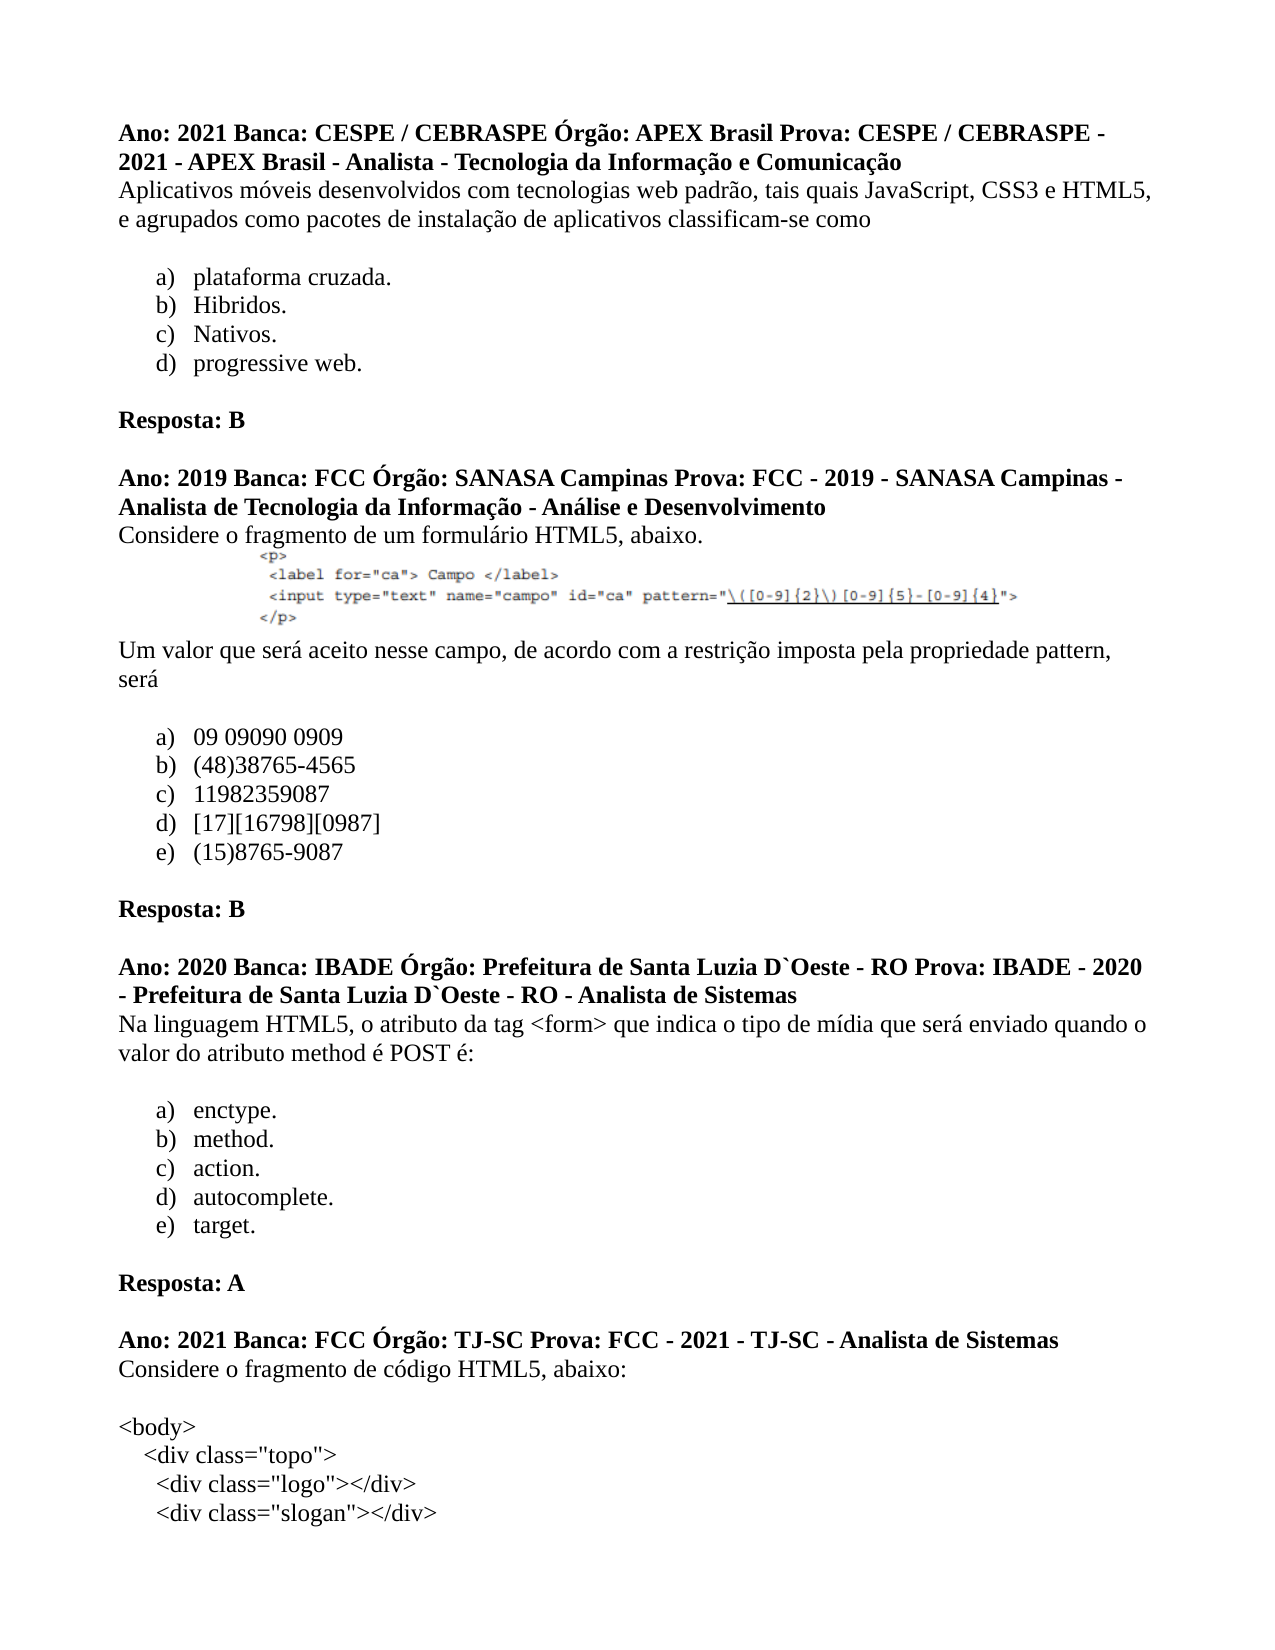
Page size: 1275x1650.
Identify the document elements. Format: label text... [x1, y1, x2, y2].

text Ano: 2020 Banca: IBADE Órgão: Prefeitura de Santa Luzia D`Oeste - RO Prova: IBADE - 2020 - Prefeitura de Santa Luzia D`Oeste - RO - Analista de Sistemas [118, 952, 1157, 1009]
picture [255, 549, 1020, 628]
list autocomplete. [156, 1182, 1157, 1211]
text Ano: 2021 Banca: FCC Órgão: TJ-SC Prova: FCC - 2021 - TJ-SC - Analista de Sistemas [118, 1326, 1157, 1354]
text <div class="slogan"></div> [118, 1498, 1157, 1527]
text <div class="topo"> [118, 1441, 1157, 1469]
list plataforma cruzada. [156, 262, 1157, 291]
text Aplicativos móveis desenvolvidos com tecnologias web padrão, tais quais JavaScript, CSS3 e HTML5, e agrupados como pacotes de instalação de aplicativos classificam-se como [118, 176, 1157, 233]
list target. [156, 1211, 1157, 1239]
text <body> [118, 1412, 1157, 1441]
text <div class="logo"></div> [118, 1469, 1157, 1498]
text Considere o fragmento de um formulário HTML5, abaixo. [118, 521, 1157, 549]
list Hibridos. [156, 291, 1157, 319]
list (15)8765-9087 [156, 837, 1157, 866]
list progressive web. [156, 348, 1157, 377]
text Ano: 2019 Banca: FCC Órgão: SANASA Campinas Prova: FCC - 2019 - SANASA Campinas - Analista de Tecnologia da Informação - Análise e Desenvolvimento [118, 463, 1157, 521]
list method. [156, 1124, 1157, 1153]
list 11982359087 [156, 779, 1157, 808]
list [17][16798][0987] [156, 808, 1157, 837]
text Ano: 2021 Banca: CESPE / CEBRASPE Órgão: APEX Brasil Prova: CESPE / CEBRASPE - 2021 - APEX Brasil - Analista - Tecnologia da Informação e Comunicação [118, 118, 1157, 176]
text Na linguagem HTML5, o atributo da tag <form> que indica o tipo de mídia que será enviado quando o valor do atributo method é POST é: [118, 1009, 1157, 1067]
text Resposta: B [118, 406, 1157, 434]
list (48)38765-4565 [156, 751, 1157, 779]
text Resposta: A [118, 1268, 1157, 1297]
list Nativos. [156, 319, 1157, 348]
list action. [156, 1153, 1157, 1182]
text Considere o fragmento de código HTML5, abaixo: [118, 1354, 1157, 1383]
list enctype. [156, 1096, 1157, 1124]
list 09 09090 0909 [156, 722, 1157, 751]
text Um valor que será aceito nesse campo, de acordo com a restrição imposta pela propriedade pattern, será [118, 636, 1157, 693]
text Resposta: B [118, 894, 1157, 923]
